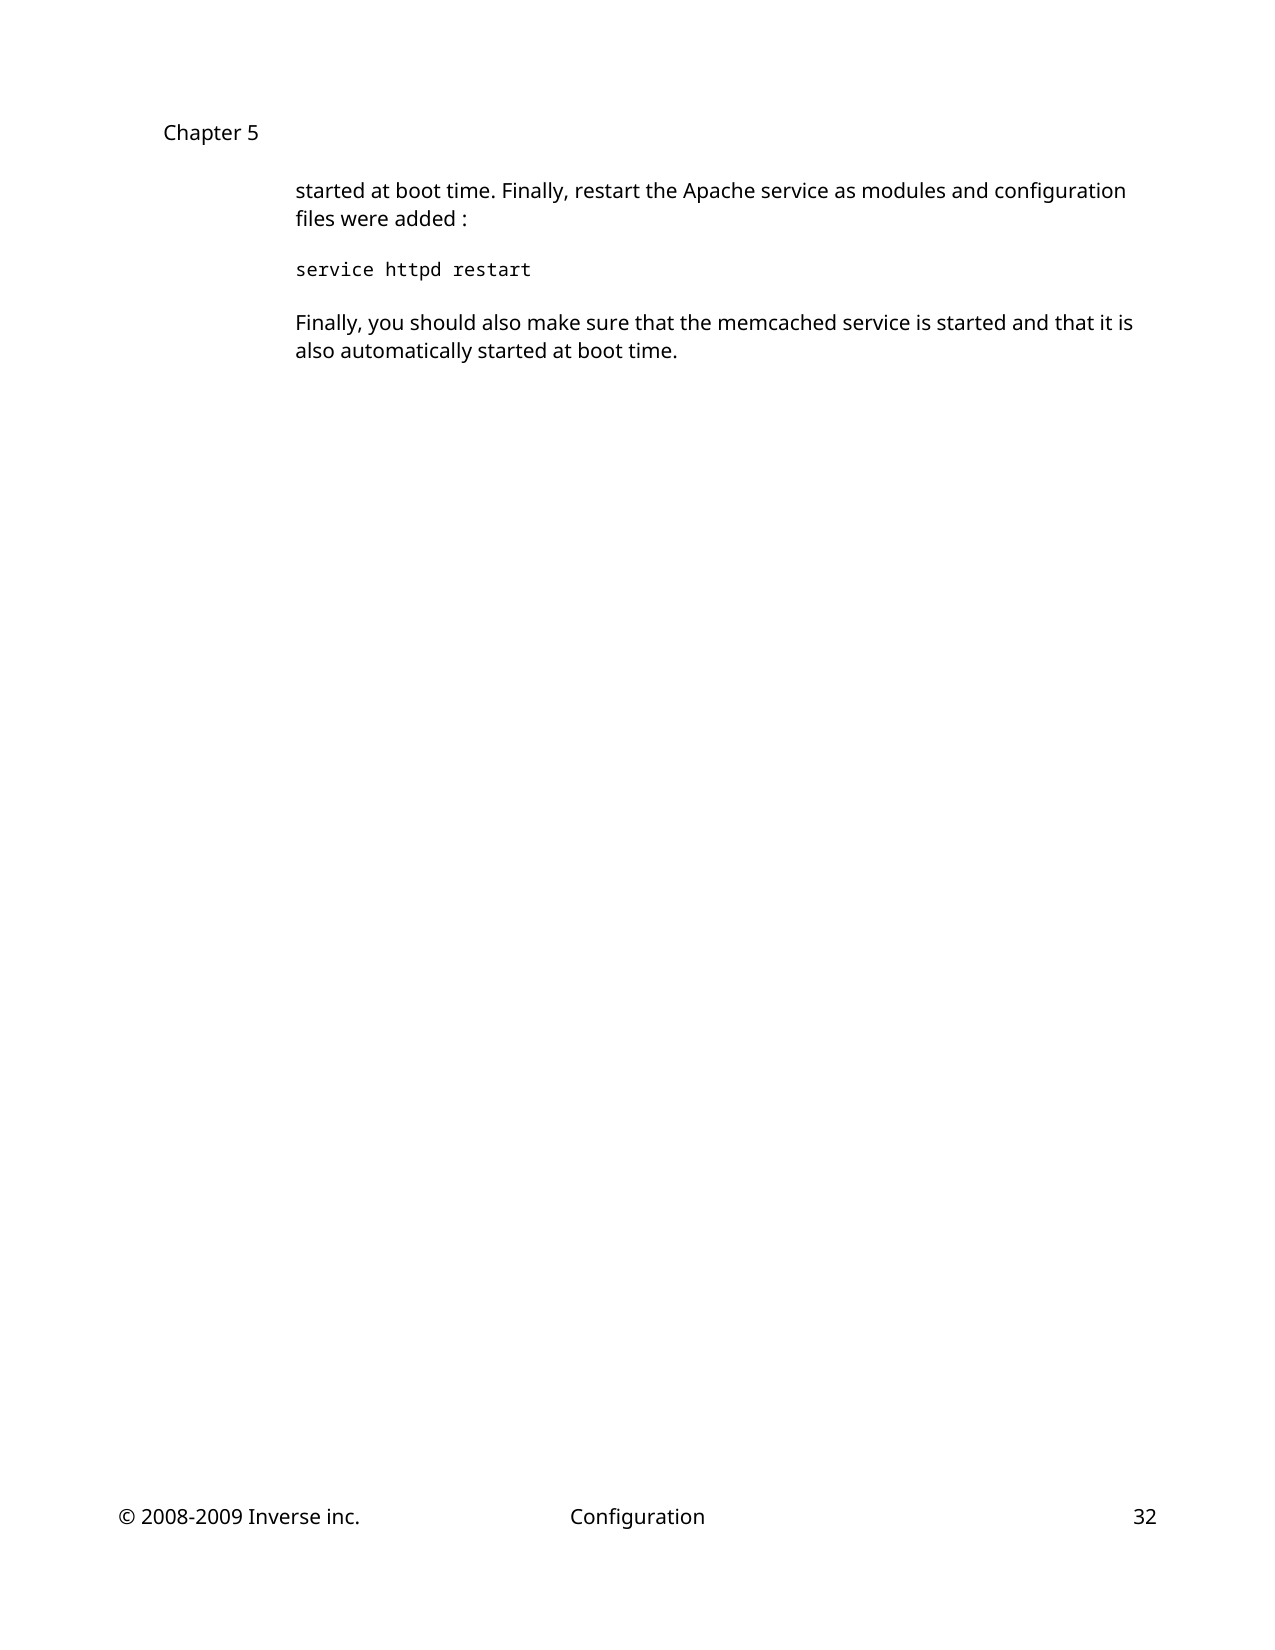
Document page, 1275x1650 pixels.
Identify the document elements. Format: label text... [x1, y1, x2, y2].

text Finally, you should also make sure that the memcached service is started and that it is also automatically started at boot time. [295, 308, 1157, 364]
text service httpd restart [295, 257, 1157, 282]
text started at boot time. Finally, restart the Apache service as modules and configuration files were added : [295, 176, 1157, 233]
